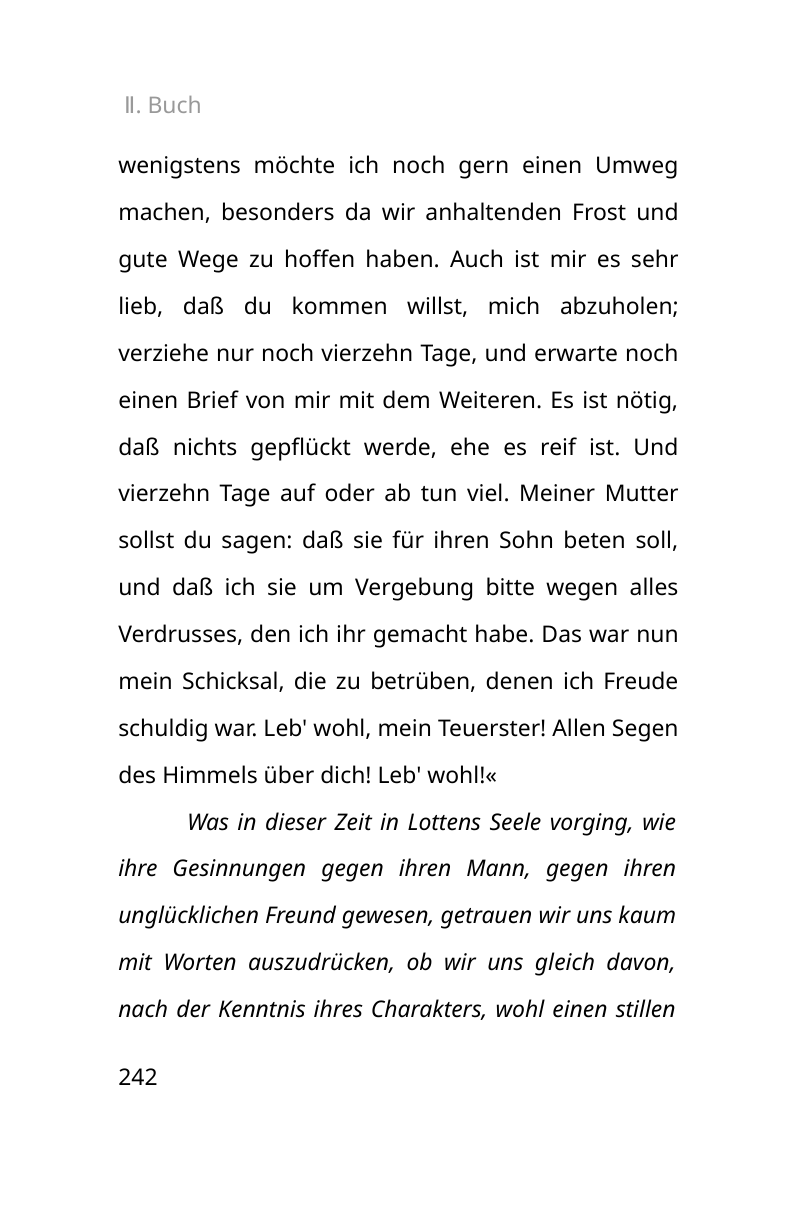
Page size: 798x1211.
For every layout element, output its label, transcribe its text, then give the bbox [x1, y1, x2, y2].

text wenigstens möchte ich noch gern einen Umweg machen, besonders da wir anhaltenden Frost und gute Wege zu hoffen haben. Auch ist mir es sehr lieb, daß du kommen willst, mich abzuholen; verziehe nur noch vierzehn Tage, und erwarte noch einen Brief von mir mit dem Weiteren. Es ist nötig, daß nichts gepflückt werde, ehe es reif ist. Und vierzehn Tage auf oder ab tun viel. Meiner Mutter sollst du sagen: daß sie für ihren Sohn beten soll, und daß ich sie um Vergebung bitte wegen alles Verdrusses, den ich ihr gemacht habe. Das war nun mein Schicksal, die zu betrüben, denen ich Freude schuldig war. Leb' wohl, mein Teuerster! Allen Segen des Himmels über dich! Leb' wohl!« [118, 149, 679, 790]
text Was in dieser Zeit in Lottens Seele vorging, wie ihre Gesinnungen gegen ihren Mann, gegen ihren unglücklichen Freund gewesen, getrauen wir uns kaum mit Worten auszudrücken, ob wir uns gleich davon, nach der Kenntnis ihres Charakters, wohl einen stillen [118, 806, 679, 1024]
